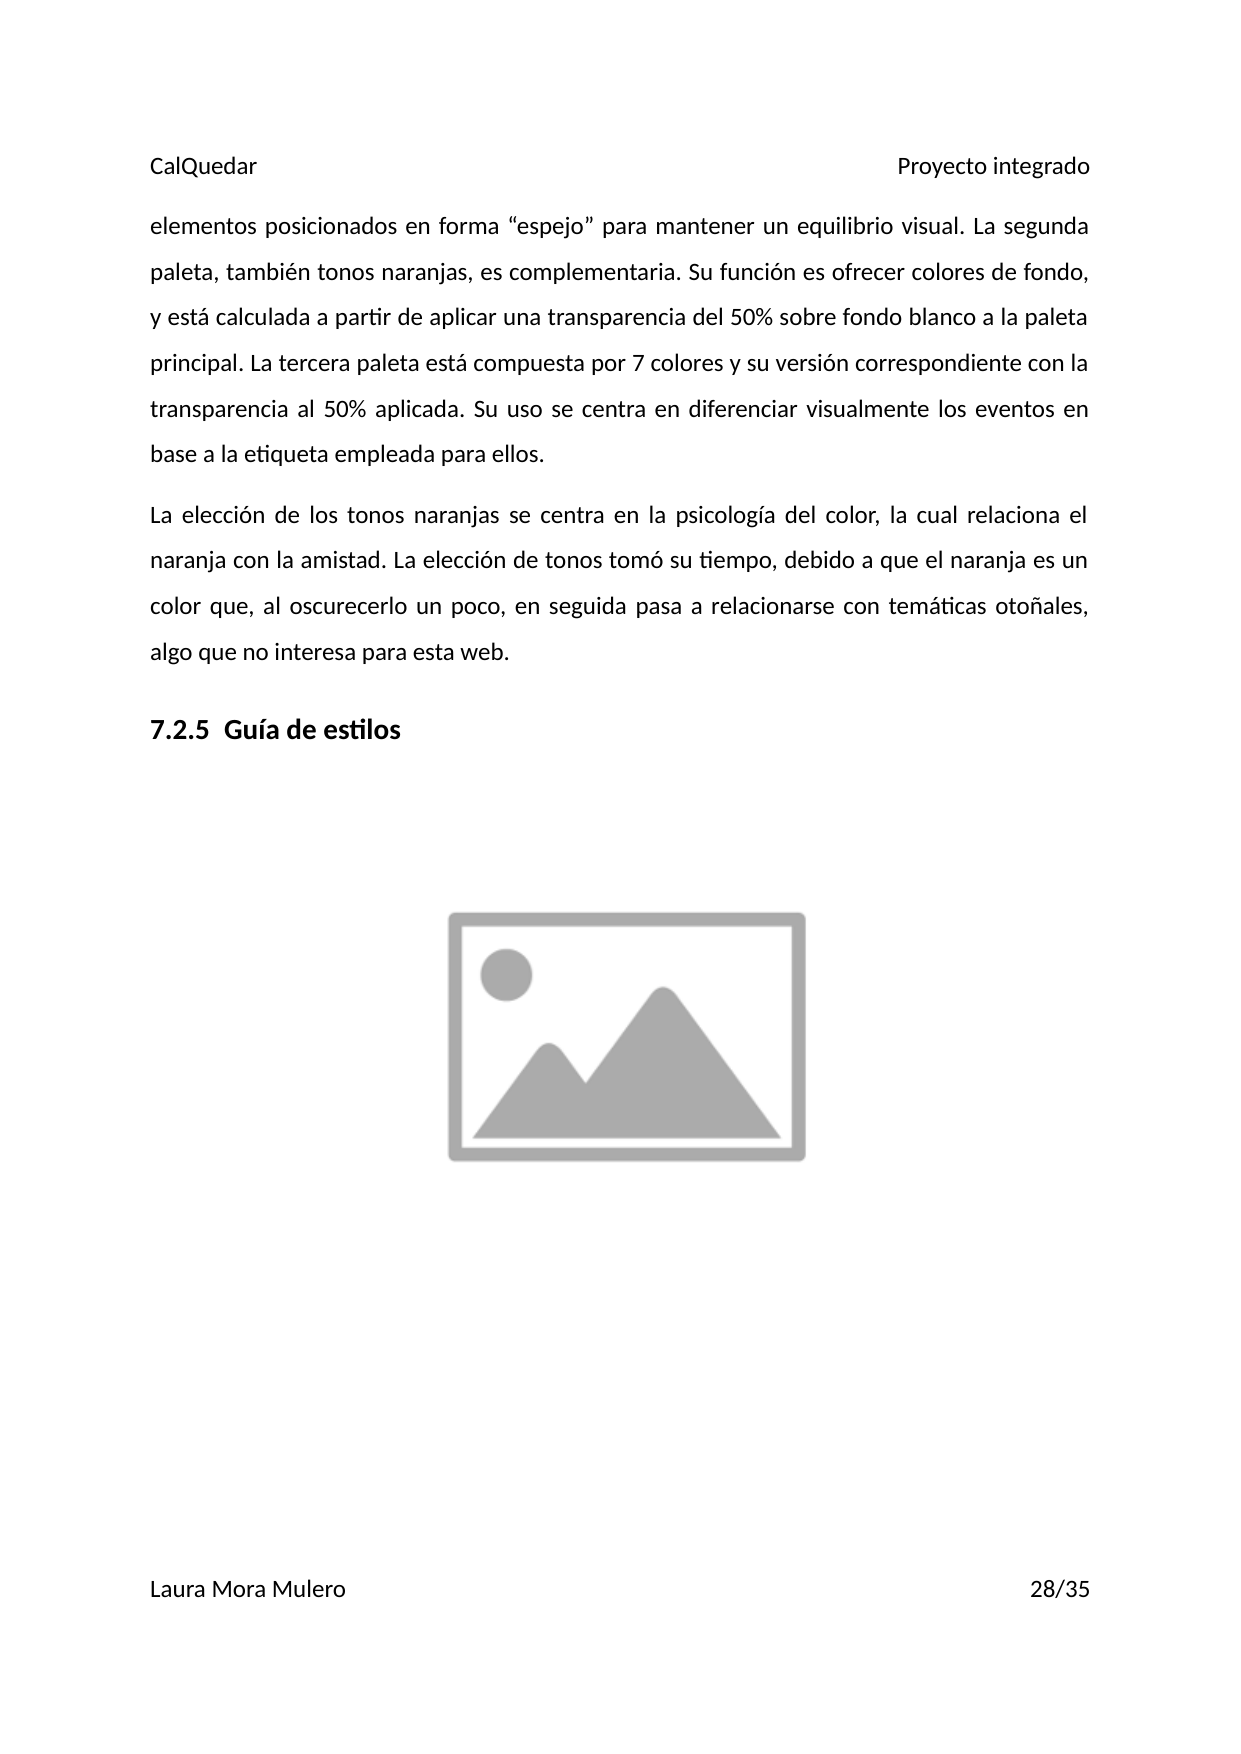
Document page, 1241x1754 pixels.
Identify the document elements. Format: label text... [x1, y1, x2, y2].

picture [235, 770, 1010, 1294]
text La elección de los tonos naranjas se centra en la psicología del color, la cual relaciona el naranja con la amistad. La elección de tonos tomó su tiempo, debido a que el naranja es un color que, al oscurecerlo un poco, en seguida pasa a relacionarse con temáticas otoñales, algo que no interesa para esta web. [150, 499, 1090, 667]
subtitle Guía de estilos [150, 711, 1090, 747]
text elementos posicionados en forma “espejo” para mantener un equilibrio visual. La segunda paleta, también tonos naranjas, es complementaria. Su función es ofrecer colores de fondo, y está calculada a partir de aplicar una transparencia del 50% sobre fondo blanco a la paleta principal. La tercera paleta está compuesta por 7 colores y su versión correspondiente con la transparencia al 50% aplicada. Su uso se centra en diferenciar visualmente los eventos en base a la etiqueta empleada para ellos. [150, 210, 1090, 469]
